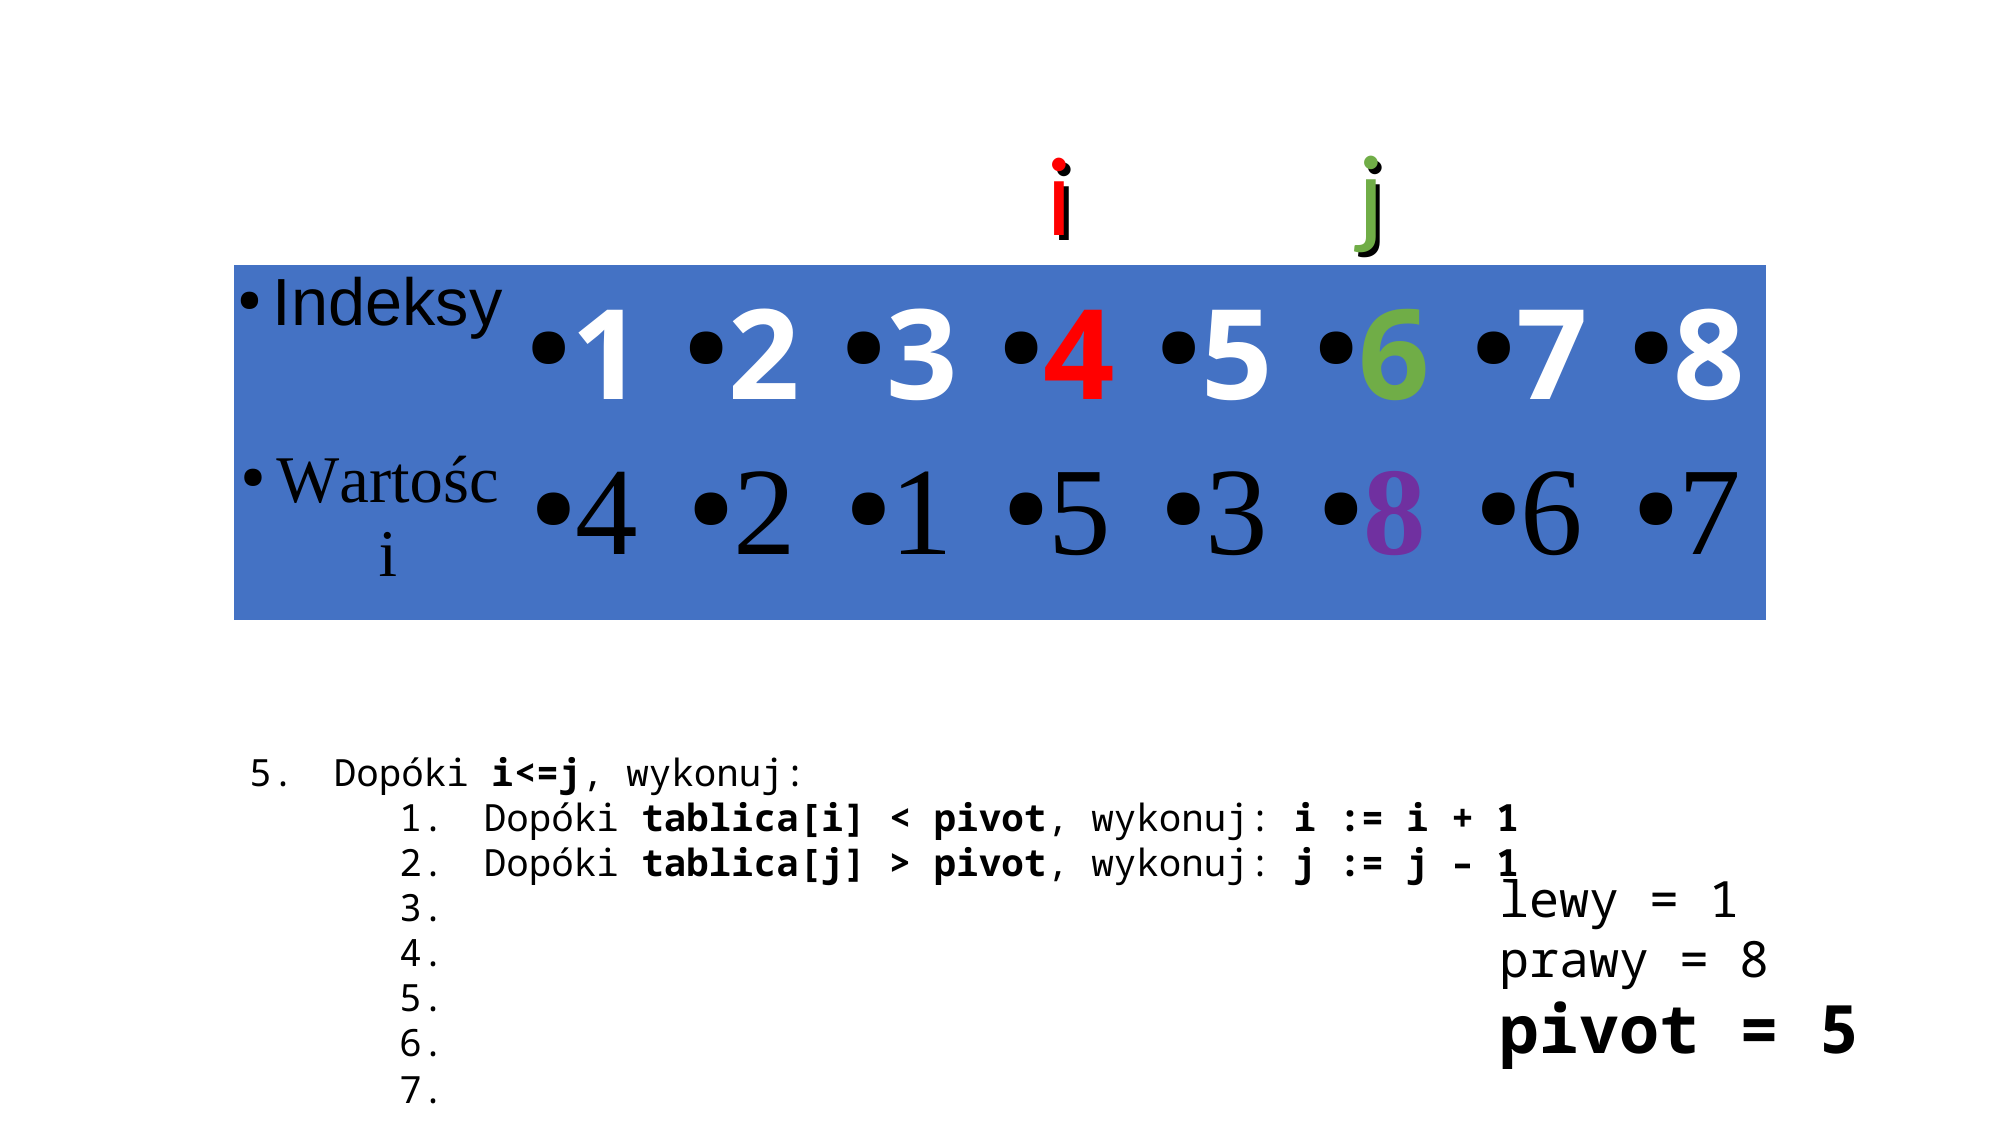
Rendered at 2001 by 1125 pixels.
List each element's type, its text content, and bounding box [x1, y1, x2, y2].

table_cell 8 [1293, 443, 1451, 620]
table_cell 7 [1608, 443, 1766, 620]
text_box j [1342, 114, 1399, 264]
text_box Dopóki i<=j, wykonuj: Dopóki tablica[i] < pivot, wykonuj: i := i + 1 Dopóki tablica[j] > pivot, wykonuj: j := j – 1 Jeżeli i > j, to wyjdź z pętli Zamień(tablica[i], tablica[j]) i := i + 1 j := j - 1 [234, 740, 1382, 1120]
table_cell 4 [506, 443, 663, 620]
table_header 4 [978, 265, 1136, 443]
table_header 8 [1608, 265, 1766, 443]
table_header Indeksy [234, 265, 506, 443]
text_box i [1032, 116, 1088, 266]
text_box lewy = 1 prawy = 8 pivot = 5 [1484, 859, 1849, 1077]
table_cell 2 [663, 443, 821, 620]
table_cell 5 [978, 443, 1136, 620]
table_header 2 [663, 265, 821, 443]
table_header 5 [1136, 265, 1293, 443]
table_cell Wartości [234, 443, 506, 620]
table_header 1 [506, 265, 663, 443]
table_header 6 [1293, 265, 1451, 443]
table_header 7 [1451, 265, 1608, 443]
table_cell 6 [1451, 443, 1608, 620]
table_header 3 [821, 265, 978, 443]
table_cell 1 [821, 443, 978, 620]
table_cell 3 [1136, 443, 1293, 620]
